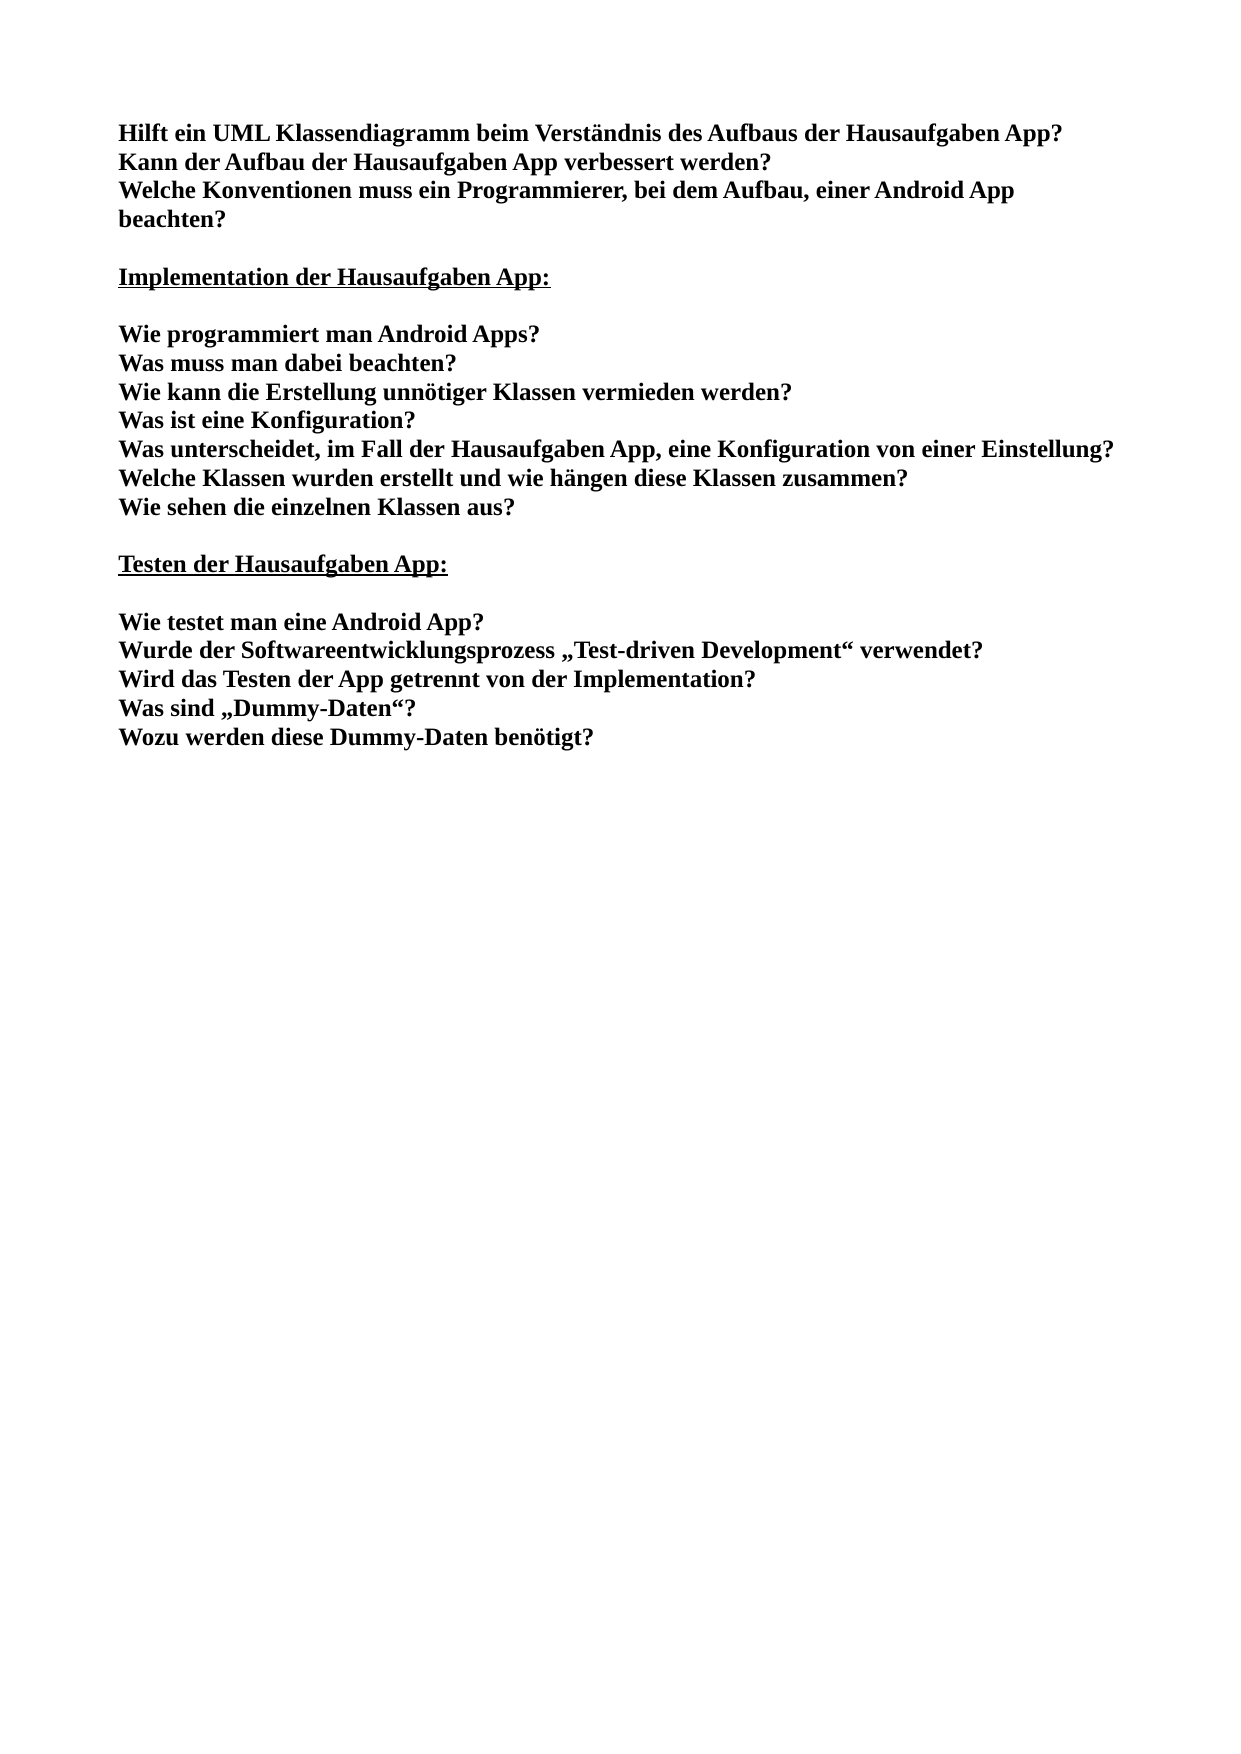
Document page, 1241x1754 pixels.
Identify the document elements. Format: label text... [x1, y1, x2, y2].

text Wird das Testen der App getrennt von der Implementation? [118, 664, 1122, 693]
text Wie sehen die einzelnen Klassen aus? [118, 492, 1122, 521]
text Wie programmiert man Android Apps? [118, 319, 1122, 348]
text Wurde der Softwareentwicklungsprozess „Test-driven Development“ verwendet? [118, 636, 1122, 664]
text Testen der Hausaufgaben App: [118, 549, 1122, 578]
text Implementation der Hausaufgaben App: [118, 262, 1122, 291]
text Was unterscheidet, im Fall der Hausaufgaben App, eine Konfiguration von einer Einstellung? [118, 434, 1122, 463]
text Wie kann die Erstellung unnötiger Klassen vermieden werden? [118, 377, 1122, 406]
text Welche Klassen wurden erstellt und wie hängen diese Klassen zusammen? [118, 463, 1122, 492]
text Wie testet man eine Android App? [118, 607, 1122, 636]
text Welche Konventionen muss ein Programmierer, bei dem Aufbau, einer Android App beachten? [118, 176, 1122, 233]
text Wozu werden diese Dummy-Daten benötigt? [118, 722, 1122, 751]
text Hilft ein UML Klassendiagramm beim Verständnis des Aufbaus der Hausaufgaben App? [118, 118, 1122, 147]
text Was sind „Dummy-Daten“? [118, 693, 1122, 722]
text Was muss man dabei beachten? [118, 348, 1122, 377]
text Was ist eine Konfiguration? [118, 406, 1122, 434]
text Kann der Aufbau der Hausaufgaben App verbessert werden? [118, 147, 1122, 176]
